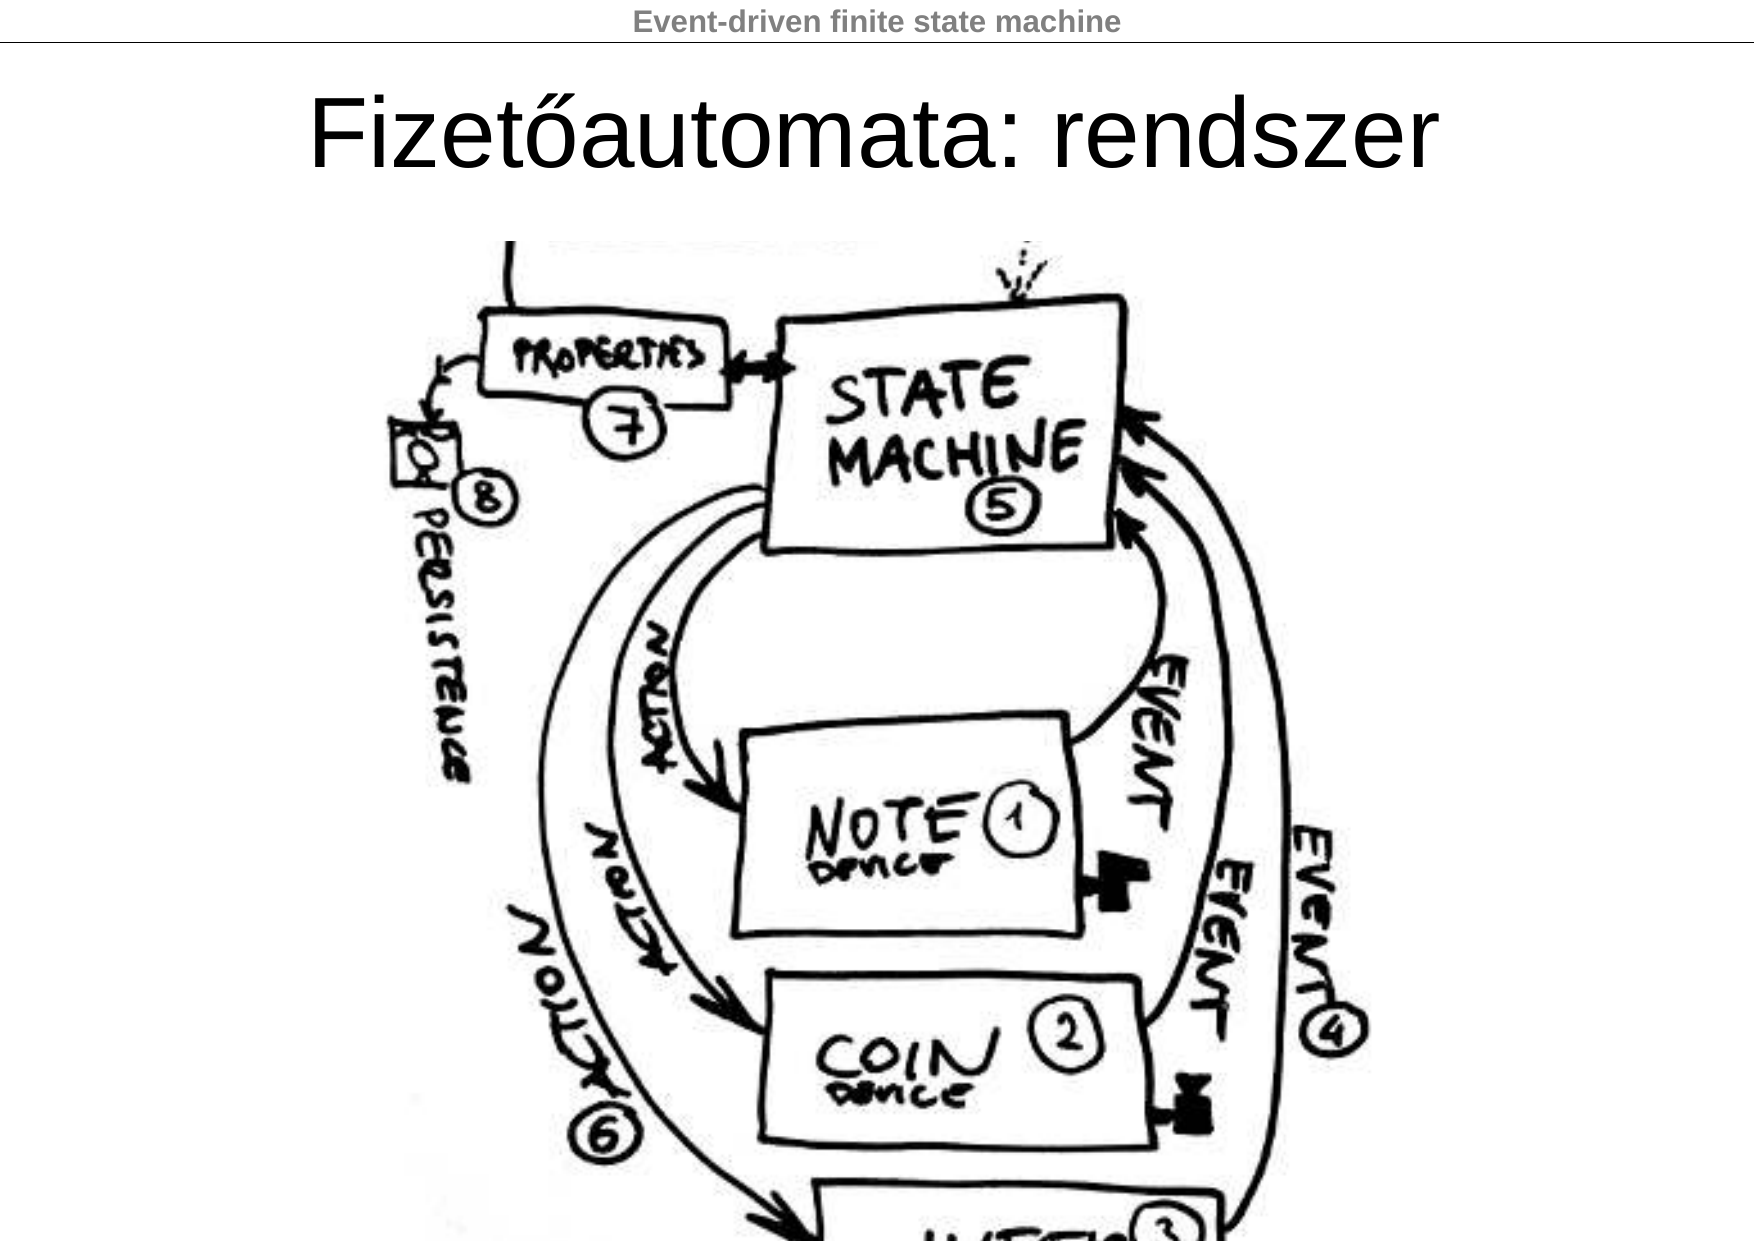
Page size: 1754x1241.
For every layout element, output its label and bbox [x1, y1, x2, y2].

picture [365, 241, 1392, 1241]
